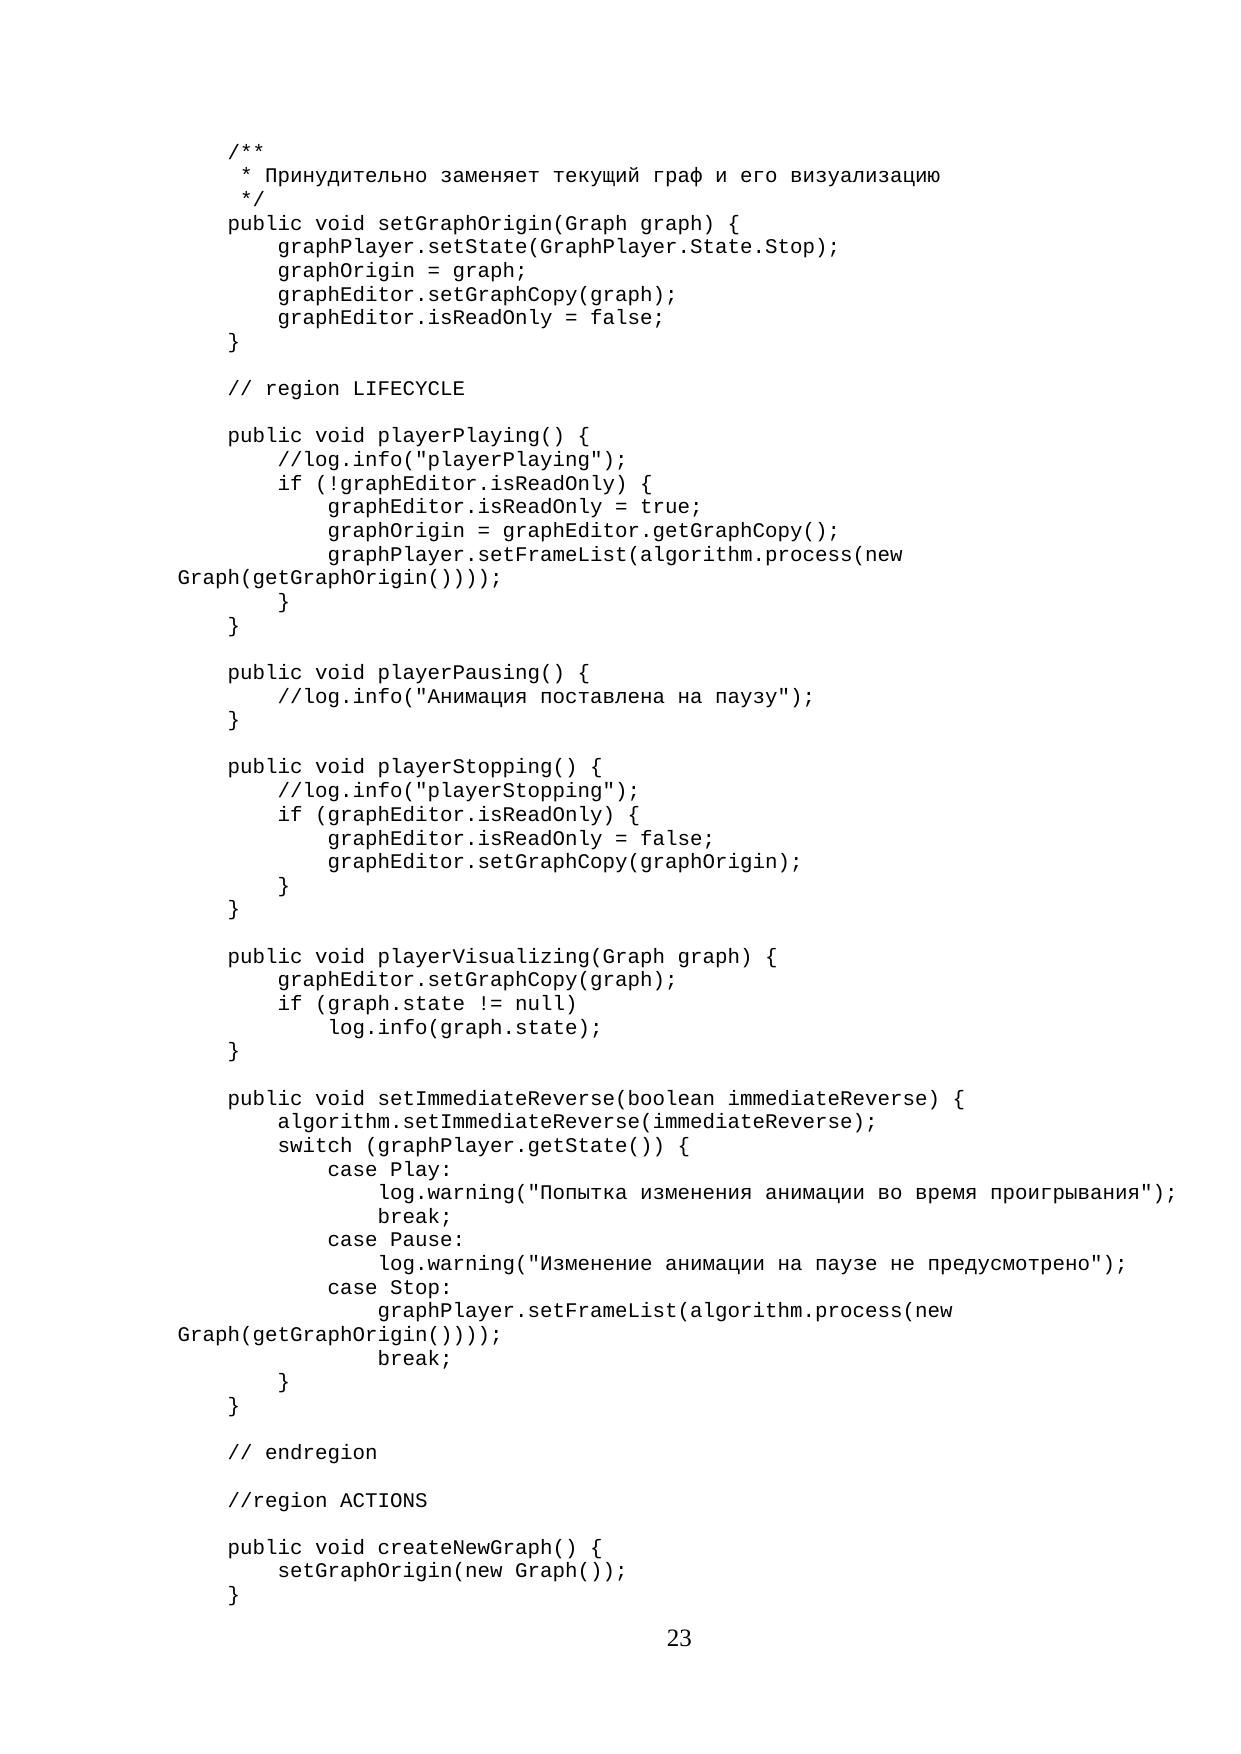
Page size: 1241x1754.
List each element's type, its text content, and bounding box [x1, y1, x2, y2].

text public void playerPlaying() { [177, 426, 1181, 449]
text switch (graphPlayer.getState()) { [177, 1135, 1181, 1158]
text graphOrigin = graphEditor.getGraphCopy(); [177, 520, 1181, 544]
text case Pause: [177, 1229, 1181, 1253]
text //log.info("playerPlaying"); [177, 449, 1181, 473]
text } [177, 1395, 1181, 1419]
text public void createNewGraph() { [177, 1537, 1181, 1561]
text graphPlayer.setFrameList(algorithm.process(new Graph(getGraphOrigin()))); [177, 544, 1181, 591]
text if (graph.state != null) [177, 993, 1181, 1017]
text if (graphEditor.isReadOnly) { [177, 804, 1181, 827]
text setGraphOrigin(new Graph()); [177, 1561, 1181, 1584]
text graphEditor.setGraphCopy(graph); [177, 969, 1181, 993]
text public void playerPausing() { [177, 662, 1181, 686]
text if (!graphEditor.isReadOnly) { [177, 473, 1181, 496]
text //log.info("Анимация поставлена на паузу"); [177, 686, 1181, 709]
text case Stop: [177, 1277, 1181, 1300]
text } [177, 331, 1181, 354]
text graphEditor.setGraphCopy(graphOrigin); [177, 851, 1181, 875]
text graphPlayer.setState(GraphPlayer.State.Stop); [177, 236, 1181, 260]
text log.info(graph.state); [177, 1017, 1181, 1040]
text } [177, 591, 1181, 615]
text graphPlayer.setFrameList(algorithm.process(new Graph(getGraphOrigin()))); [177, 1300, 1181, 1348]
text algorithm.setImmediateReverse(immediateReverse); [177, 1111, 1181, 1135]
text public void playerVisualizing(Graph graph) { [177, 946, 1181, 969]
text } [177, 1371, 1181, 1395]
text */ [177, 189, 1181, 213]
text //log.info("playerStopping"); [177, 780, 1181, 804]
text // endregion [177, 1442, 1181, 1466]
text * Принудительно заменяет текущий граф и его визуализацию [177, 165, 1181, 189]
text // region LIFECYCLE [177, 378, 1181, 402]
text } [177, 615, 1181, 638]
text public void playerStopping() { [177, 757, 1181, 780]
text break; [177, 1206, 1181, 1229]
text case Play: [177, 1158, 1181, 1182]
text /** [177, 142, 1181, 165]
text graphEditor.isReadOnly = true; [177, 496, 1181, 520]
text graphEditor.setGraphCopy(graph); [177, 284, 1181, 307]
text break; [177, 1348, 1181, 1371]
text } [177, 898, 1181, 922]
text public void setImmediateReverse(boolean immediateReverse) { [177, 1088, 1181, 1111]
text } [177, 709, 1181, 733]
text log.warning("Изменение анимации на паузе не предусмотрено"); [177, 1253, 1181, 1277]
text } [177, 1584, 1181, 1608]
text graphEditor.isReadOnly = false; [177, 827, 1181, 851]
text } [177, 1040, 1181, 1064]
text log.warning("Попытка изменения анимации во время проигрывания"); [177, 1182, 1181, 1206]
text graphEditor.isReadOnly = false; [177, 307, 1181, 331]
text } [177, 875, 1181, 898]
text graphOrigin = graph; [177, 260, 1181, 284]
text //region ACTIONS [177, 1489, 1181, 1513]
text public void setGraphOrigin(Graph graph) { [177, 213, 1181, 236]
